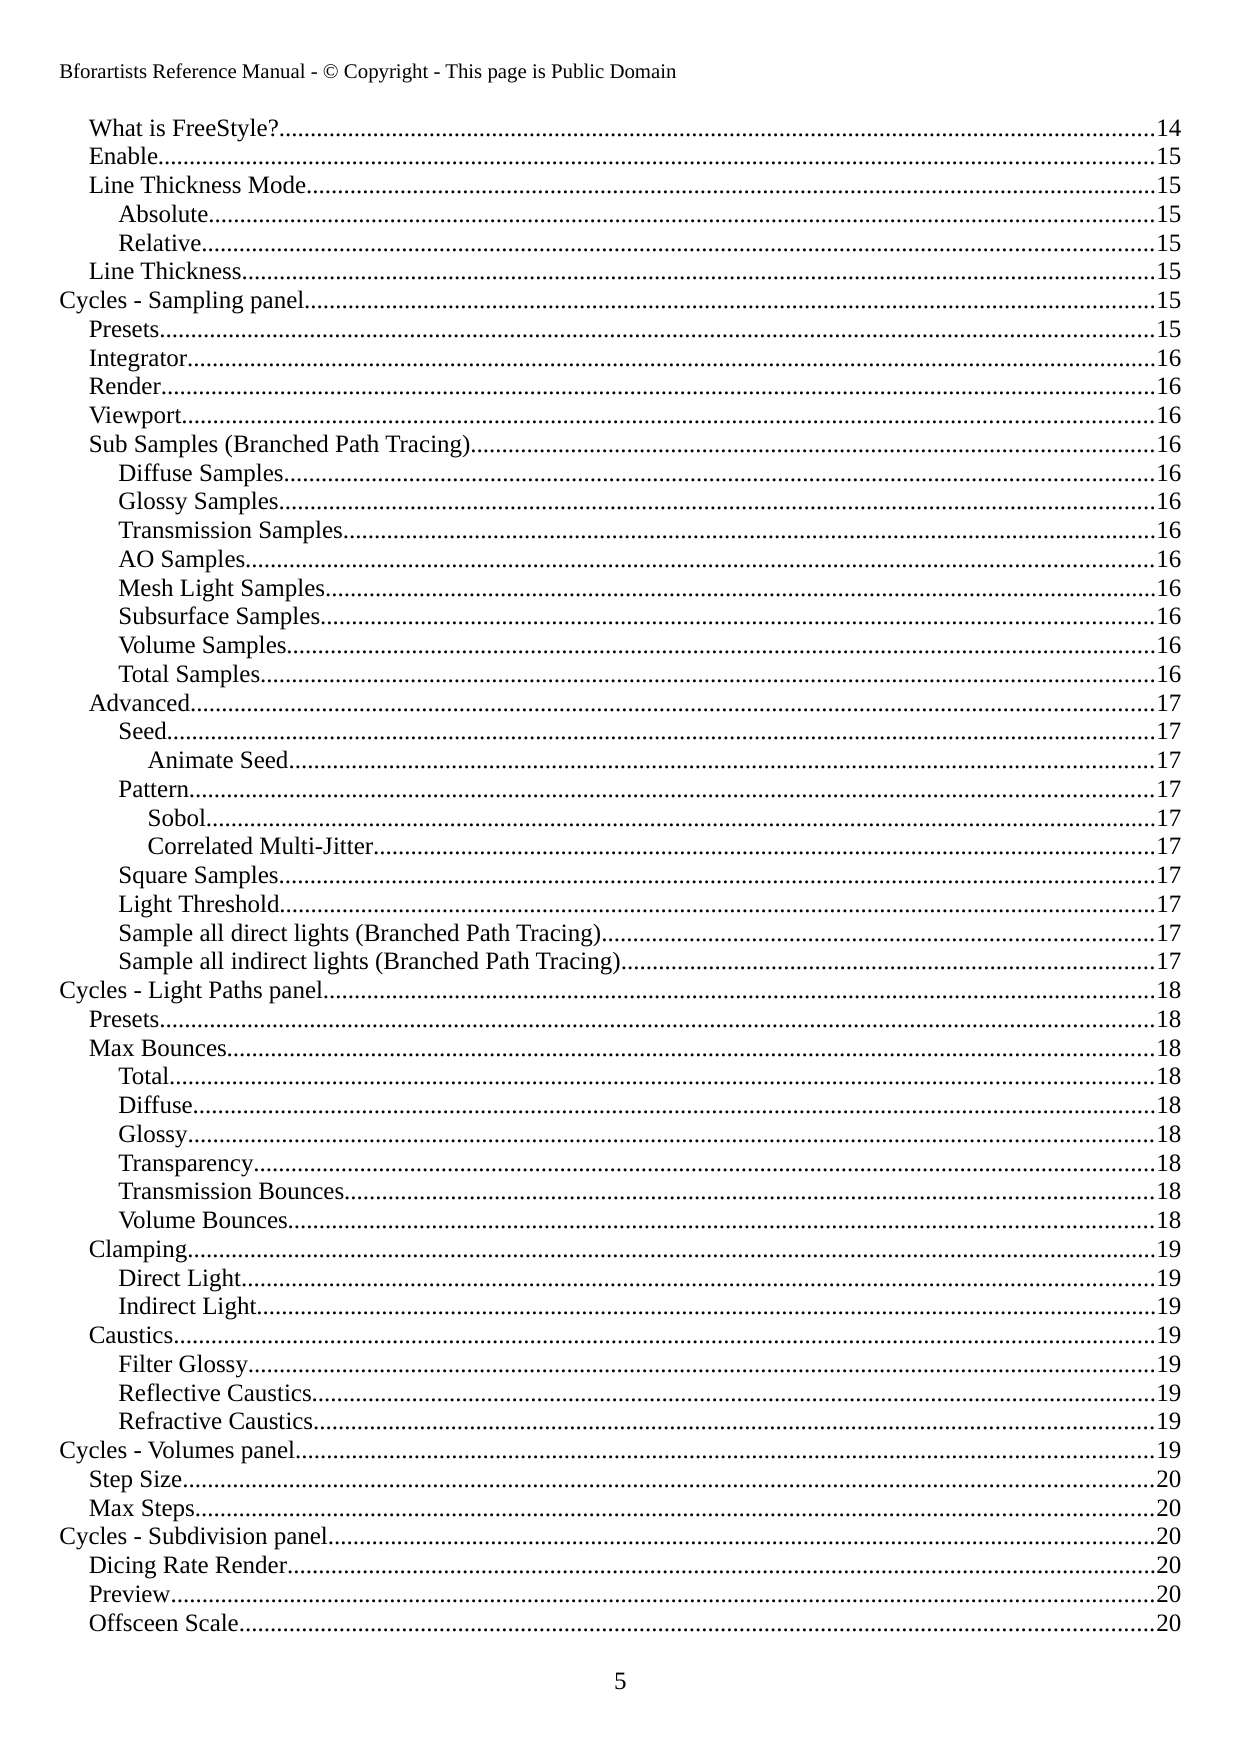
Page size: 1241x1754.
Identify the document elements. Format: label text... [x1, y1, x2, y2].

text Offsceen Scale 20 [88, 1608, 1181, 1636]
text Total 18 [118, 1061, 1181, 1090]
text Relative 15 [118, 228, 1181, 256]
text Square Samples 17 [118, 860, 1181, 889]
text Step Size 20 [88, 1464, 1181, 1493]
text Subsurface Samples 16 [118, 601, 1181, 630]
text Mesh Light Samples 16 [118, 573, 1181, 601]
text Diffuse 18 [118, 1090, 1181, 1119]
text Max Bounces 18 [88, 1033, 1181, 1061]
text Transparency 18 [118, 1148, 1181, 1176]
text Preview 20 [88, 1579, 1181, 1608]
text Volume Bounces 18 [118, 1205, 1181, 1234]
text Glossy Samples 16 [118, 486, 1181, 515]
text Sub Samples (Branched Path Tracing) 16 [88, 429, 1181, 458]
text Indirect Light 19 [118, 1291, 1181, 1320]
text Enable 15 [88, 141, 1181, 170]
text Filter Glossy 19 [118, 1349, 1181, 1378]
text Cycles - Sampling panel 15 [59, 285, 1181, 314]
text Animate Seed 17 [147, 745, 1181, 774]
text Integrator 16 [88, 343, 1181, 371]
text Cycles - Light Paths panel 18 [59, 975, 1181, 1004]
text Presets 18 [88, 1004, 1181, 1033]
text Dicing Rate Render 20 [88, 1550, 1181, 1579]
text Sample all indirect lights (Branched Path Tracing) 17 [118, 946, 1181, 975]
text Clamping 19 [88, 1234, 1181, 1263]
text Pattern 17 [118, 774, 1181, 803]
text Reflective Caustics 19 [118, 1378, 1181, 1406]
text Render 16 [88, 371, 1181, 400]
text Absolute 15 [118, 199, 1181, 228]
text Cycles - Volumes panel 19 [59, 1435, 1181, 1464]
text Presets 15 [88, 314, 1181, 343]
text Max Steps 20 [88, 1493, 1181, 1521]
text Viewport 16 [88, 400, 1181, 429]
text Line Thickness 15 [88, 256, 1181, 285]
text Advanced 17 [88, 688, 1181, 716]
text Diffuse Samples 16 [118, 458, 1181, 486]
text Caustics 19 [88, 1320, 1181, 1349]
text Correlated Multi-Jitter 17 [147, 831, 1181, 860]
text Total Samples 16 [118, 659, 1181, 688]
text Volume Samples 16 [118, 630, 1181, 659]
text Line Thickness Mode 15 [88, 170, 1181, 199]
text Refractive Caustics 19 [118, 1406, 1181, 1435]
text Cycles - Subdivision panel 20 [59, 1521, 1181, 1550]
text Transmission Samples 16 [118, 515, 1181, 544]
text What is FreeStyle? 14 [88, 113, 1181, 141]
text Sample all direct lights (Branched Path Tracing) 17 [118, 918, 1181, 946]
text Light Threshold 17 [118, 889, 1181, 918]
text Transmission Bounces 18 [118, 1176, 1181, 1205]
text Direct Light 19 [118, 1263, 1181, 1291]
text AO Samples 16 [118, 544, 1181, 573]
text Glossy 18 [118, 1119, 1181, 1148]
text Seed 17 [118, 716, 1181, 745]
text Sobol 17 [147, 803, 1181, 831]
